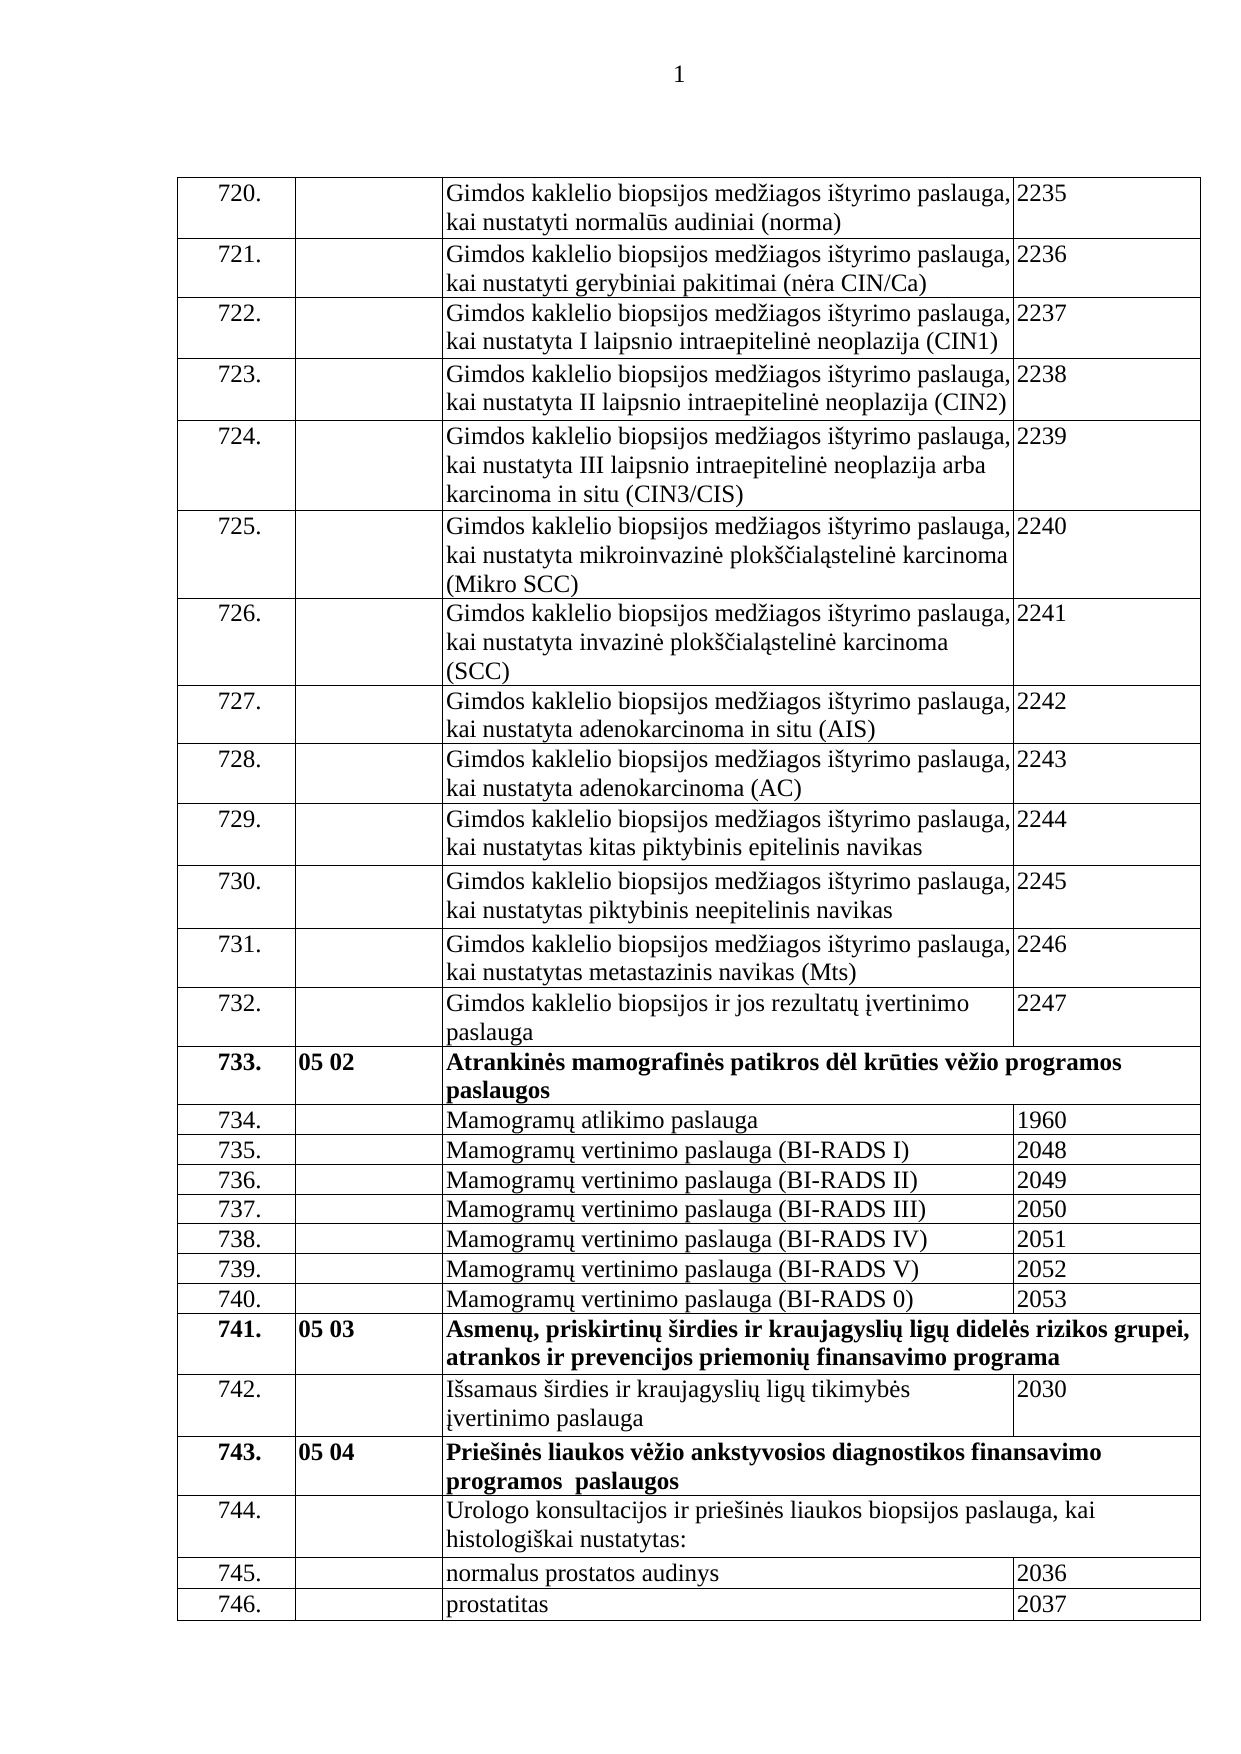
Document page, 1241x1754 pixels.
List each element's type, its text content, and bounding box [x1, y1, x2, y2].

table_cell 2239 [1014, 421, 1200, 510]
table_cell [296, 929, 442, 987]
table_cell 743. [178, 1437, 295, 1494]
table_cell Atrankinės mamografinės patikros dėl krūties vėžio programos paslaugos [443, 1047, 1200, 1104]
table_cell [296, 988, 442, 1046]
table_cell 736. [178, 1165, 295, 1193]
table_cell [296, 1589, 442, 1619]
table_cell Mamogramų vertinimo paslauga (BI-RADS 0) [443, 1284, 1013, 1313]
table_cell 745. [178, 1558, 295, 1588]
table_cell 2241 [1014, 599, 1200, 685]
table_cell 724. [178, 421, 295, 510]
table_cell Gimdos kaklelio biopsijos medžiagos ištyrimo paslauga, kai nustatyta adenokarcinoma (AC) [443, 744, 1013, 803]
table_cell [296, 1254, 442, 1283]
table_cell 2245 [1014, 866, 1200, 928]
table_cell Mamogramų vertinimo paslauga (BI-RADS II) [443, 1165, 1013, 1193]
table_cell [296, 1165, 442, 1193]
table_cell Mamogramų vertinimo paslauga (BI-RADS I) [443, 1135, 1013, 1164]
table_cell [296, 1375, 442, 1436]
table_cell 725. [178, 511, 295, 597]
table_cell [296, 1284, 442, 1313]
table_cell 731. [178, 929, 295, 987]
table_cell 733. [178, 1047, 295, 1104]
table_cell Priešinės liaukos vėžio ankstyvosios diagnostikos finansavimo programos paslaugos [443, 1437, 1200, 1494]
table_cell 2051 [1014, 1224, 1200, 1253]
table_cell Gimdos kaklelio biopsijos medžiagos ištyrimo paslauga, kai nustatyti gerybiniai pakitimai (nėra CIN/Ca) [443, 239, 1013, 297]
table_cell Gimdos kaklelio biopsijos medžiagos ištyrimo paslauga, kai nustatytas piktybinis neepitelinis navikas [443, 866, 1013, 928]
table_cell 2247 [1014, 988, 1200, 1046]
table_cell 2235 [1014, 178, 1200, 238]
table_cell prostatitas [443, 1589, 1013, 1619]
table_cell 734. [178, 1105, 295, 1134]
table_cell Gimdos kaklelio biopsijos medžiagos ištyrimo paslauga, kai nustatyta mikroinvazinė plokščialąstelinė karcinoma (Mikro SCC) [443, 511, 1013, 597]
table_cell Gimdos kaklelio biopsijos medžiagos ištyrimo paslauga, kai nustatyta I laipsnio intraepitelinė neoplazija (CIN1) [443, 298, 1013, 358]
table_cell 2037 [1014, 1589, 1200, 1619]
table_cell 726. [178, 599, 295, 685]
table_cell Gimdos kaklelio biopsijos medžiagos ištyrimo paslauga, kai nustatytas kitas piktybinis epitelinis navikas [443, 804, 1013, 865]
table_cell 2049 [1014, 1165, 1200, 1193]
table_cell [296, 511, 442, 597]
table_cell 05 03 [296, 1314, 442, 1373]
table_cell 1960 [1014, 1105, 1200, 1134]
table_cell [296, 1135, 442, 1164]
table_cell [296, 359, 442, 420]
table_cell Gimdos kaklelio biopsijos medžiagos ištyrimo paslauga, kai nustatyta invazinė plokščialąstelinė karcinoma (SCC) [443, 599, 1013, 685]
table_cell 2236 [1014, 239, 1200, 297]
table_cell 721. [178, 239, 295, 297]
table_cell Gimdos kaklelio biopsijos medžiagos ištyrimo paslauga, kai nustatyta III laipsnio intraepitelinė neoplazija arba karcinoma in situ (CIN3/CIS) [443, 421, 1013, 510]
table_cell Gimdos kaklelio biopsijos ir jos rezultatų įvertinimo paslauga [443, 988, 1013, 1046]
table_cell [296, 866, 442, 928]
table_cell 05 02 [296, 1047, 442, 1104]
table_cell 738. [178, 1224, 295, 1253]
table_cell [296, 1496, 442, 1557]
table_cell 2237 [1014, 298, 1200, 358]
table_cell 2050 [1014, 1195, 1200, 1223]
table_cell Gimdos kaklelio biopsijos medžiagos ištyrimo paslauga, kai nustatyti normalūs audiniai (norma) [443, 178, 1013, 238]
table_cell 2053 [1014, 1284, 1200, 1313]
table_cell 2244 [1014, 804, 1200, 865]
table_cell 723. [178, 359, 295, 420]
table_cell [296, 1195, 442, 1223]
table_cell [296, 1558, 442, 1588]
table_cell Urologo konsultacijos ir priešinės liaukos biopsijos paslauga, kai histologiškai nustatytas: [443, 1496, 1200, 1557]
table_cell [296, 239, 442, 297]
table_cell 728. [178, 744, 295, 803]
table_cell 741. [178, 1314, 295, 1373]
table_cell 2242 [1014, 686, 1200, 743]
table_cell [296, 804, 442, 865]
table_cell 744. [178, 1496, 295, 1557]
table_cell 730. [178, 866, 295, 928]
table_cell 2240 [1014, 511, 1200, 597]
table_cell 729. [178, 804, 295, 865]
table_cell [296, 1105, 442, 1134]
table_cell 2243 [1014, 744, 1200, 803]
table_cell [296, 744, 442, 803]
table_cell Gimdos kaklelio biopsijos medžiagos ištyrimo paslauga, kai nustatyta II laipsnio intraepitelinė neoplazija (CIN2) [443, 359, 1013, 420]
table_cell 740. [178, 1284, 295, 1313]
table_cell Mamogramų vertinimo paslauga (BI-RADS III) [443, 1195, 1013, 1223]
table_cell 2238 [1014, 359, 1200, 420]
table_cell 05 04 [296, 1437, 442, 1494]
table_cell 735. [178, 1135, 295, 1164]
table_cell 2036 [1014, 1558, 1200, 1588]
table_cell 732. [178, 988, 295, 1046]
table_cell 737. [178, 1195, 295, 1223]
table_cell 2030 [1014, 1375, 1200, 1436]
table_cell normalus prostatos audinys [443, 1558, 1013, 1588]
table_cell [296, 686, 442, 743]
table_cell 742. [178, 1375, 295, 1436]
table_cell 727. [178, 686, 295, 743]
table_cell Mamogramų atlikimo paslauga [443, 1105, 1013, 1134]
table_cell 746. [178, 1589, 295, 1619]
table_cell [296, 599, 442, 685]
table_cell Mamogramų vertinimo paslauga (BI-RADS V) [443, 1254, 1013, 1283]
table_cell Asmenų, priskirtinų širdies ir kraujagyslių ligų didelės rizikos grupei, atrankos ir prevencijos priemonių finansavimo programa [443, 1314, 1200, 1373]
table_cell 722. [178, 298, 295, 358]
table_cell 2246 [1014, 929, 1200, 987]
table_cell Išsamaus širdies ir kraujagyslių ligų tikimybės įvertinimo paslauga [443, 1375, 1013, 1436]
table_cell Gimdos kaklelio biopsijos medžiagos ištyrimo paslauga, kai nustatytas metastazinis navikas (Mts) [443, 929, 1013, 987]
table_cell 2048 [1014, 1135, 1200, 1164]
table_cell 2052 [1014, 1254, 1200, 1283]
table_cell [296, 421, 442, 510]
table_cell 720. [178, 178, 295, 238]
table_cell Gimdos kaklelio biopsijos medžiagos ištyrimo paslauga, kai nustatyta adenokarcinoma in situ (AIS) [443, 686, 1013, 743]
table_cell [296, 298, 442, 358]
table_cell [296, 1224, 442, 1253]
table_cell 739. [178, 1254, 295, 1283]
table_cell [296, 178, 442, 238]
table_cell Mamogramų vertinimo paslauga (BI-RADS IV) [443, 1224, 1013, 1253]
